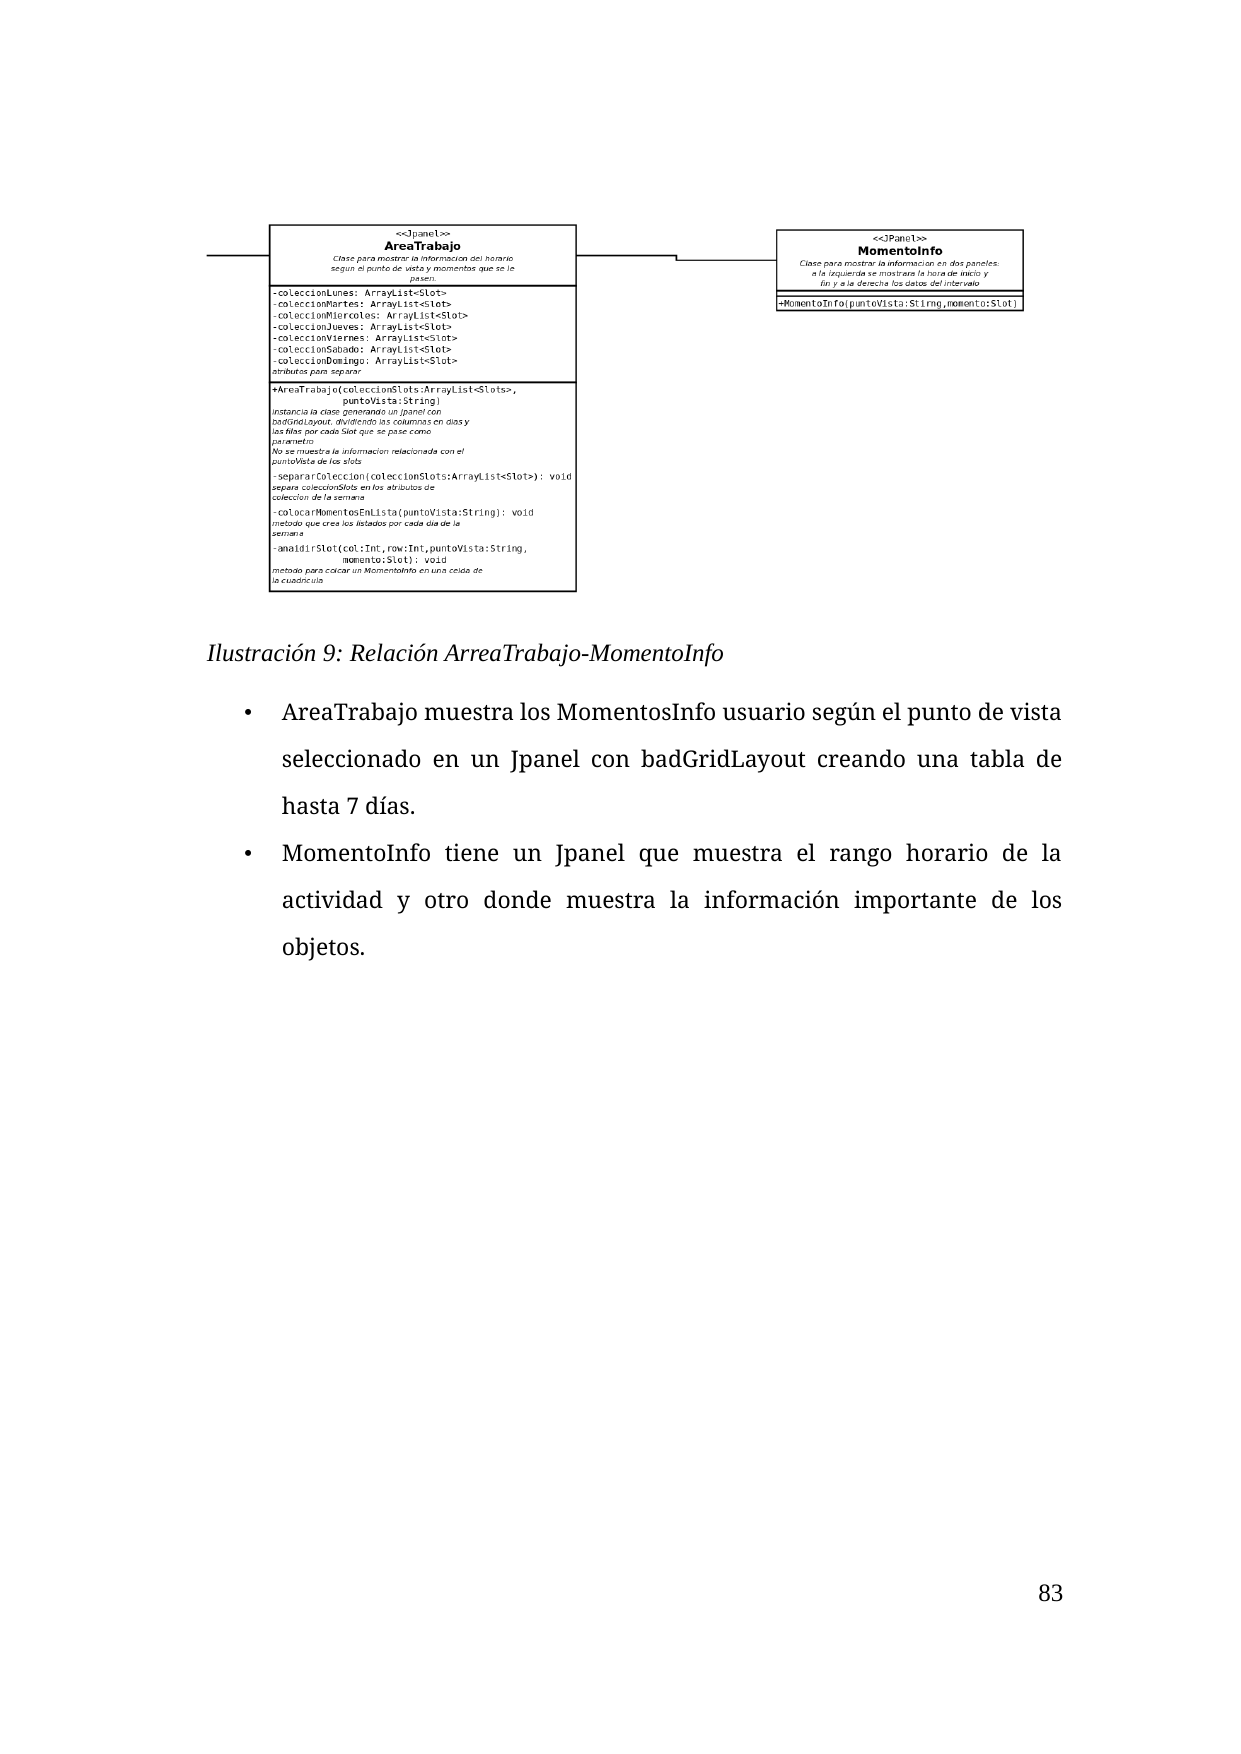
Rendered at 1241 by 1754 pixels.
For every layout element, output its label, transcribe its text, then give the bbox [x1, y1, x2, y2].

list MomentoInfo tiene un Jpanel que muestra el rango horario de la actividad y otro donde muestra la información importante de los objetos. [244, 837, 1063, 962]
list AreaTrabajo muestra los MomentosInfo usuario según el punto de vista seleccionado en un Jpanel con badGridLayout creando una tabla de hasta 7 días. [207, 667, 1063, 821]
list Ilustración 9: Relación ArreaTrabajo-MomentoInfo [207, 633, 1063, 667]
list [207, 148, 1063, 160]
picture [206, 160, 1063, 633]
